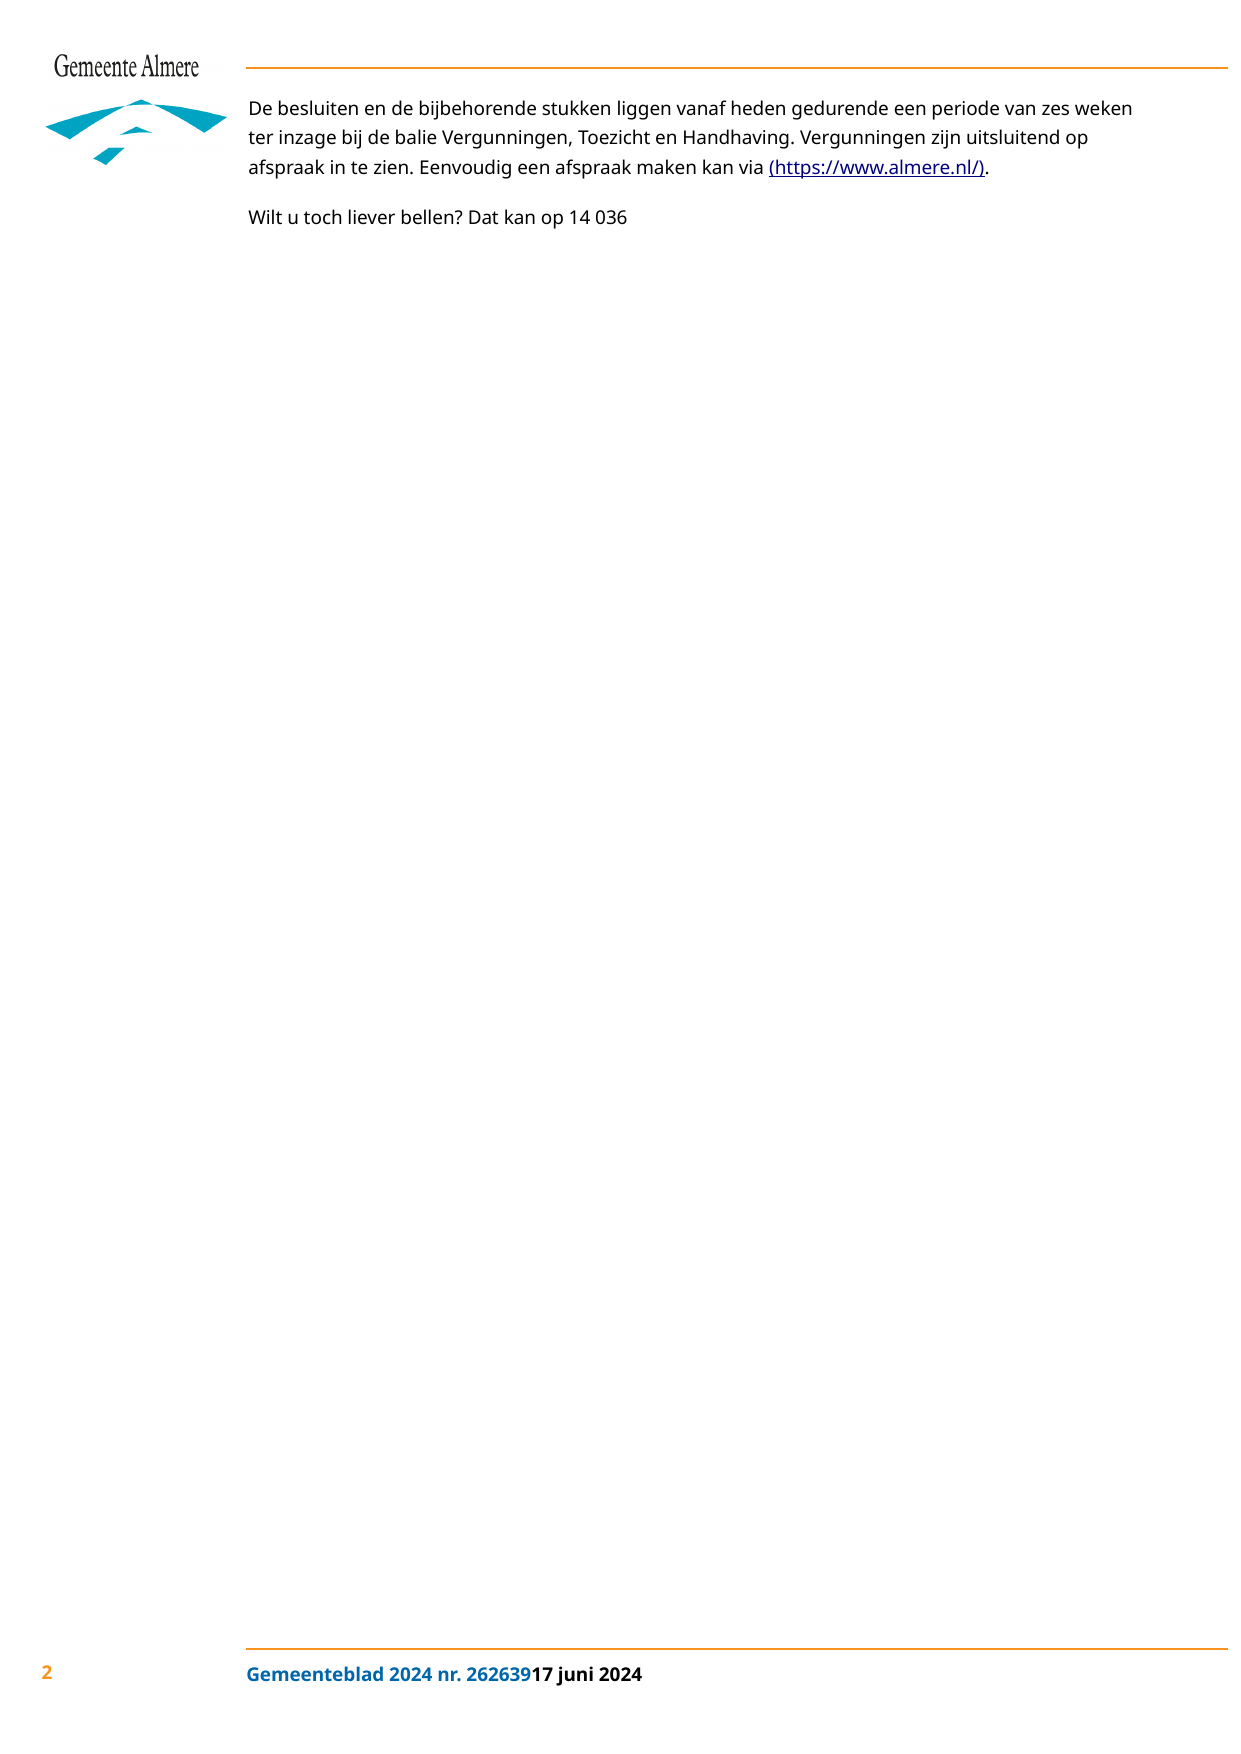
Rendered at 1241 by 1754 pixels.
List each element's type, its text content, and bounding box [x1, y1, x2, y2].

text Wilt u toch liever bellen? Dat kan op 14 036 [248, 204, 1152, 230]
text De besluiten en de bijbehorende stukken liggen vanaf heden gedurende een periode van zes weken ter inzage bij de balie Vergunningen, Toezicht en Handhaving. Vergunningen zijn uitsluitend op afspraak in te zien. Eenvoudig een afspraak maken kan via (https://www.almere.nl/). [248, 95, 1152, 180]
picture [41, 47, 231, 172]
